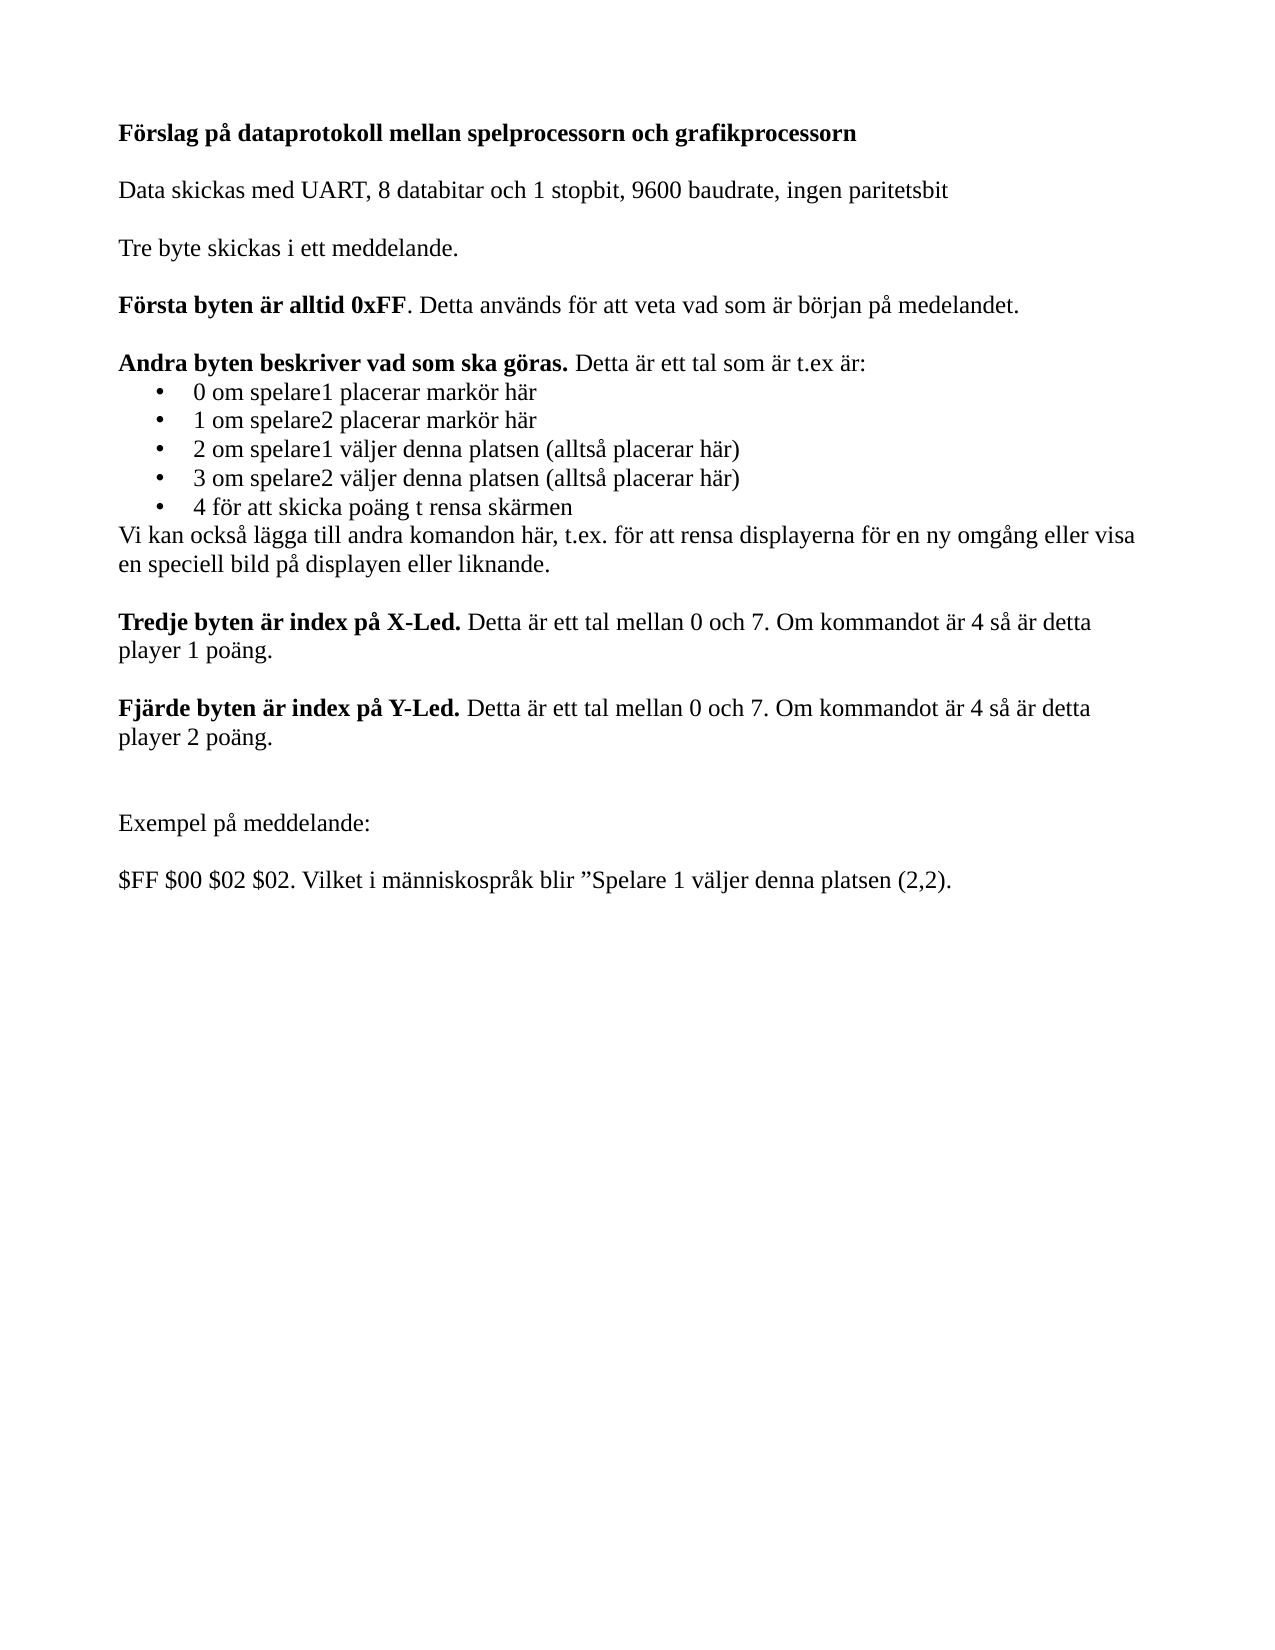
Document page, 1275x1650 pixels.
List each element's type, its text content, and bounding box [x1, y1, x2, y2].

text Exempel på meddelande: [118, 808, 1157, 837]
text Tre byte skickas i ett meddelande. [118, 233, 1157, 262]
list 2 om spelare1 väljer denna platsen (alltså placerar här) [156, 434, 1157, 463]
text Förslag på dataprotokoll mellan spelprocessorn och grafikprocessorn [118, 118, 1157, 147]
text Första byten är alltid 0xFF. Detta används för att veta vad som är början på medelandet. [118, 291, 1157, 319]
text $FF $00 $02 $02. Vilket i människospråk blir ”Spelare 1 väljer denna platsen (2,2). [118, 866, 1157, 894]
text Tredje byten är index på X-Led. Detta är ett tal mellan 0 och 7. Om kommandot är 4 så är detta player 1 poäng. [118, 607, 1157, 664]
text Fjärde byten är index på Y-Led. Detta är ett tal mellan 0 och 7. Om kommandot är 4 så är detta player 2 poäng. [118, 693, 1157, 751]
text Data skickas med UART, 8 databitar och 1 stopbit, 9600 baudrate, ingen paritetsbit [118, 176, 1157, 204]
list 0 om spelare1 placerar markör här [156, 377, 1157, 406]
list 4 för att skicka poäng t rensa skärmen [156, 492, 1157, 521]
list 1 om spelare2 placerar markör här [156, 406, 1157, 434]
text Vi kan också lägga till andra komandon här, t.ex. för att rensa displayerna för en ny omgång eller visa en speciell bild på displayen eller liknande. [118, 521, 1157, 578]
text Andra byten beskriver vad som ska göras. Detta är ett tal som är t.ex är: [118, 348, 1157, 377]
list 3 om spelare2 väljer denna platsen (alltså placerar här) [156, 463, 1157, 492]
